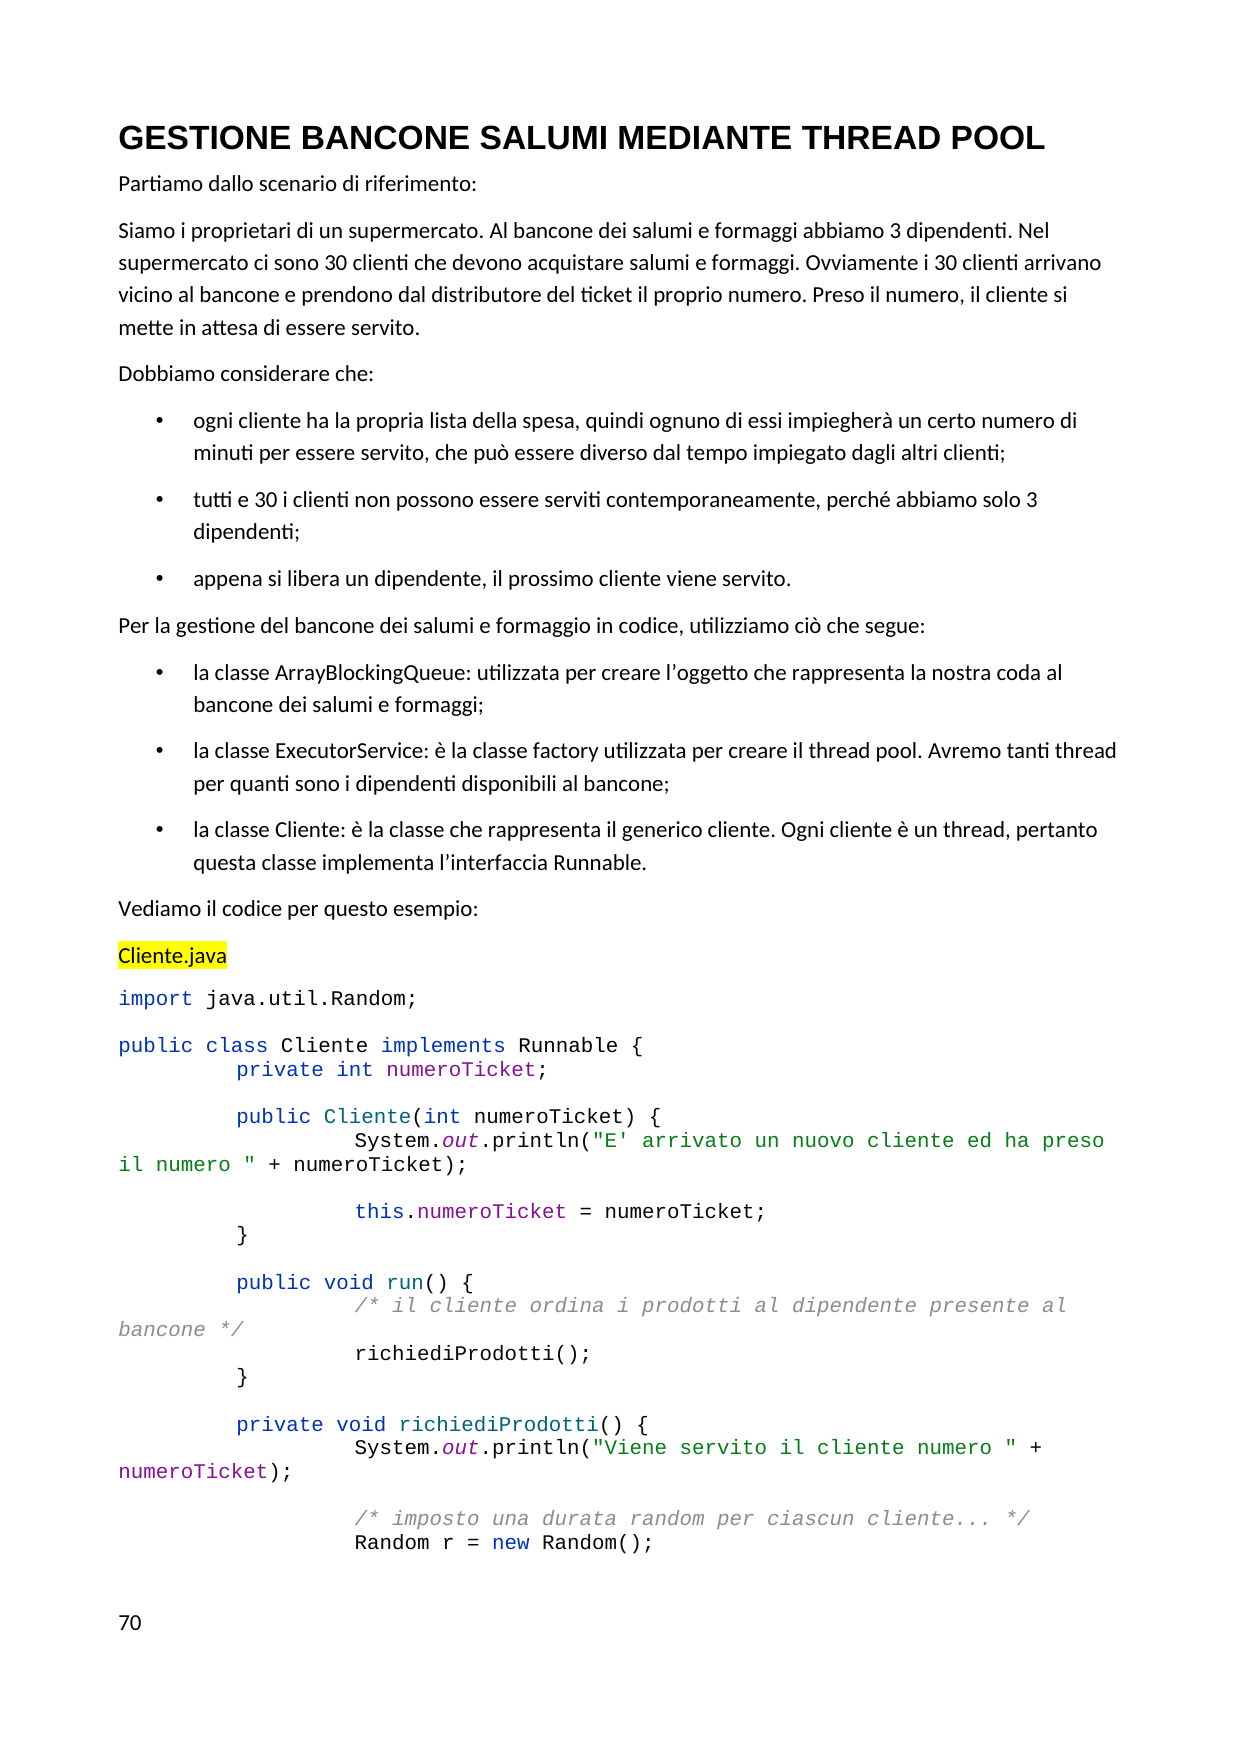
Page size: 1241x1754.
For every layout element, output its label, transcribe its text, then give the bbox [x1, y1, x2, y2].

list appena si libera un dipendente, il prossimo cliente viene servito. [156, 564, 1122, 592]
text Vediamo il codice per questo esempio: [118, 894, 1122, 922]
list la classe ExecutorService: è la classe factory utilizzata per creare il thread pool. Avremo tanti thread per quanti sono i dipendenti disponibili al bancone; [156, 737, 1122, 797]
text Partiamo dallo scenario di riferimento: [118, 169, 1122, 197]
text Siamo i proprietari di un supermercato. Al bancone dei salumi e formaggi abbiamo 3 dipendenti. Nel supermercato ci sono 30 clienti che devono acquistare salumi e formaggi. Ovviamente i 30 clienti arrivano vicino al bancone e prendono dal distributore del ticket il proprio numero. Preso il numero, il cliente si mette in attesa di essere servito. [118, 216, 1122, 341]
list la classe ArrayBlockingQueue: utilizzata per creare l’oggetto che rappresenta la nostra coda al bancone dei salumi e formaggi; [156, 658, 1122, 718]
text Dobbiamo considerare che: [118, 359, 1122, 387]
subtitle GESTIONE BANCONE SALUMI MEDIANTE THREAD POOL [118, 118, 1122, 157]
list ogni cliente ha la propria lista della spesa, quindi ognuno di essi impiegherà un certo numero di minuti per essere servito, che può essere diverso dal tempo impiegato dagli altri clienti; [156, 406, 1122, 466]
text Per la gestione del bancone dei salumi e formaggio in codice, utilizziamo ciò che segue: [118, 611, 1122, 639]
text Cliente.java [118, 941, 1122, 969]
text import java.util.Random; public class Cliente implements Runnable { private int numeroTicket; public Cliente(int numeroTicket) { System.out.println("E' arrivato un nuovo cliente ed ha preso il numero " + numeroTicket); this.numeroTicket = numeroTicket; } public void run() { /* il cliente ordina i prodotti al dipendente presente al bancone */ richiediProdotti(); } private void richiediProdotti() { System.out.println("Viene servito il cliente numero " + numeroTicket); /* imposto una durata random per ciascun cliente... */ Random r = new Random(); [118, 988, 1122, 1556]
list la classe Cliente: è la classe che rappresenta il generico cliente. Ogni cliente è un thread, pertanto questa classe implementa l’interfaccia Runnable. [156, 816, 1122, 876]
list tutti e 30 i clienti non possono essere serviti contemporaneamente, perché abbiamo solo 3 dipendenti; [156, 485, 1122, 545]
